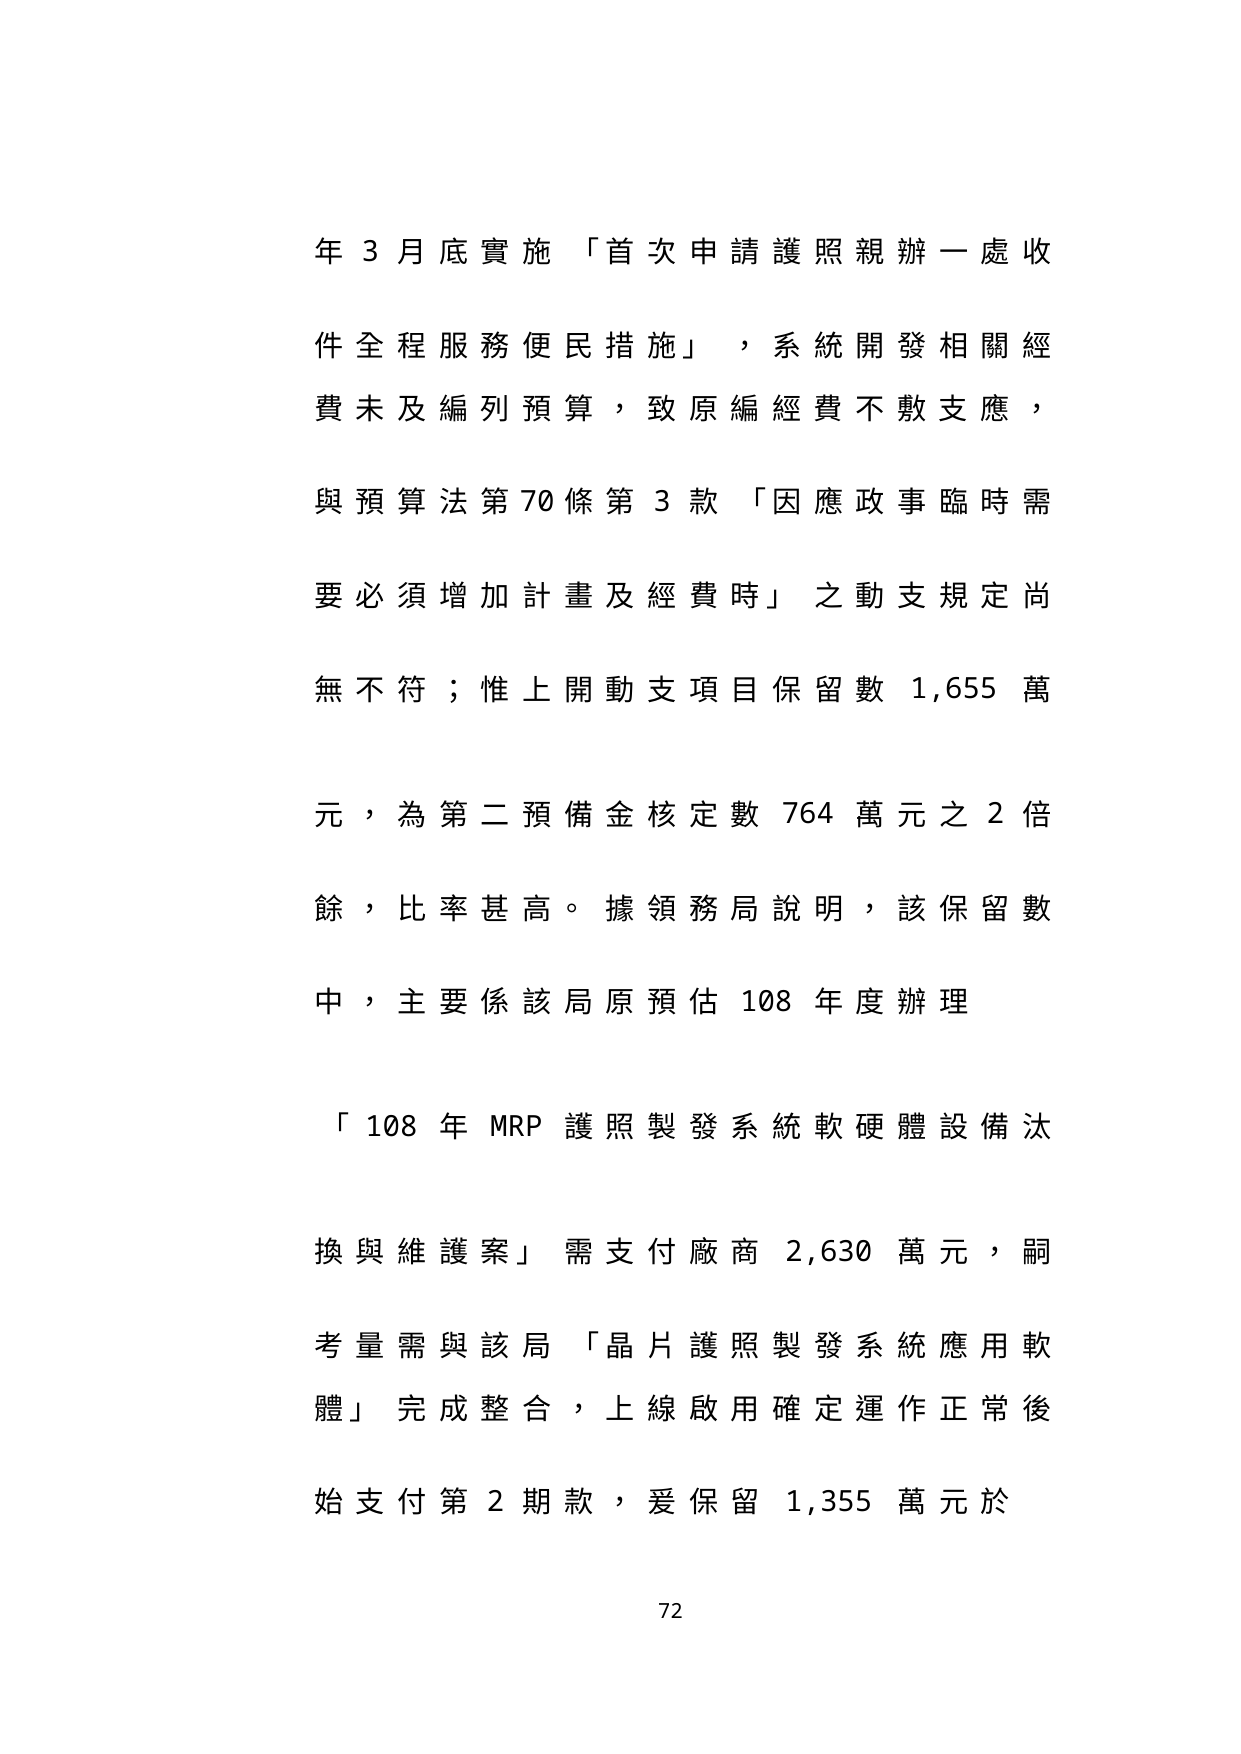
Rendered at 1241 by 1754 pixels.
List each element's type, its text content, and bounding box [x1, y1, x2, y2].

text 年3月底實施「首次申請護照親辦一處收件全程服務便民措施」，系統開發相關經費未及編列預算，致原編經費不敷支應，與預算法第70條第3款「因應政事臨時需要必須增加計畫及經費時」之動支規定尚無不符；惟上開動支項目保留數1,655萬元，為第二預備金核定數764萬元之2倍餘，比率甚高。據領務局說明，該保留數中，主要係該局原預估108年度辦理「108年MRP護照製發系統軟硬體設備汰換與維護案」需支付廠商2,630萬元，嗣考量需與該局「晶片護照製發系統應用軟體」完成整合，上線啟用確定運作正常後始支付第2期款，爰保留1,355萬元於 [242, 177, 1058, 1552]
